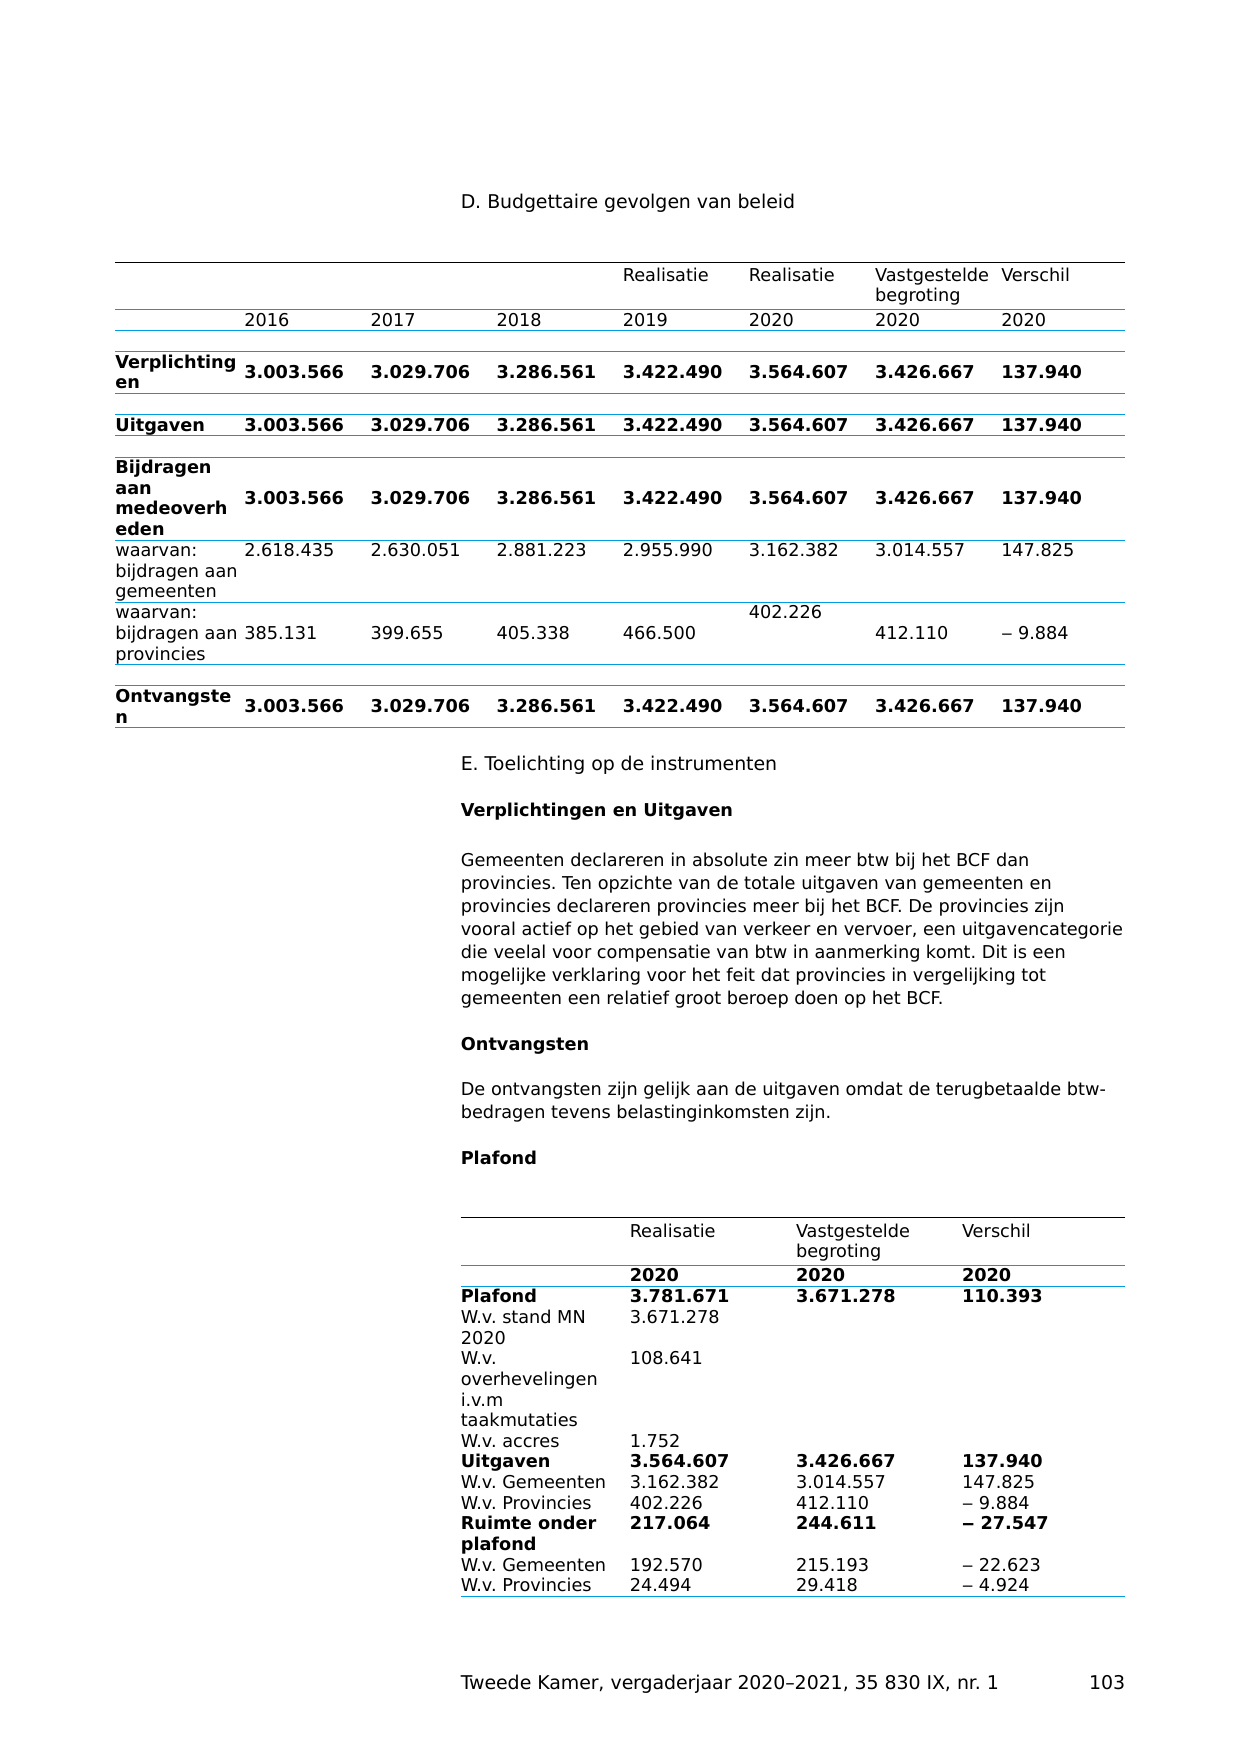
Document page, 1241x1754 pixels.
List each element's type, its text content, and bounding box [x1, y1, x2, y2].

table_cell [368, 263, 493, 309]
table_cell 3.781.671 [627, 1287, 793, 1307]
table_cell [368, 436, 493, 456]
table_cell 3.422.490 [620, 352, 746, 393]
table_cell 24.494 [627, 1575, 793, 1596]
table_cell Realisatie [746, 263, 872, 309]
table_cell [368, 394, 493, 414]
text Plafond [461, 1146, 1125, 1169]
table_cell Verplichtingen [115, 352, 241, 393]
table_cell [494, 331, 620, 351]
table_cell waarvan: bijdragen aan gemeenten [115, 541, 241, 602]
table_cell W.v. stand MN 2020 [461, 1307, 627, 1348]
table_cell 137.940 [998, 415, 1125, 435]
table_cell 244.611 [793, 1513, 959, 1554]
table_cell 3.564.607 [746, 458, 872, 539]
table_cell 399.655 [368, 603, 493, 664]
table_cell W.v. Gemeenten [461, 1555, 627, 1575]
table_cell Vastgestelde begroting [793, 1218, 959, 1265]
table_cell [368, 665, 493, 685]
table_cell 2.881.223 [494, 541, 620, 602]
table_header Tabel 34 Plafond Btw-compensatiefonds (bedragen x € 1.000) [461, 1192, 1125, 1217]
table_cell [494, 665, 620, 685]
table_cell 2016 [241, 310, 367, 330]
table_cell 466.500 [620, 603, 746, 664]
table_cell 3.564.607 [746, 352, 872, 393]
table_cell 2018 [494, 310, 620, 330]
table_cell [998, 665, 1125, 685]
table_cell [241, 665, 367, 685]
table_cell 3.029.706 [368, 415, 493, 435]
table_cell waarvan: bijdragen aan provincies [115, 603, 241, 664]
table_cell 1.752 [627, 1431, 793, 1451]
table_cell [872, 331, 998, 351]
table_cell 3.426.667 [872, 415, 998, 435]
table_cell 108.641 [627, 1348, 793, 1431]
table_cell 3.003.566 [241, 686, 367, 727]
table_cell [872, 394, 998, 414]
text De ontvangsten zijn gelijk aan de uitgaven omdat de terugbetaalde btw-bedragen tevens belastinginkomsten zijn. [461, 1077, 1125, 1123]
table_cell 3.422.490 [620, 458, 746, 539]
table_cell 3.003.566 [241, 458, 367, 539]
table_cell Realisatie [627, 1218, 793, 1265]
table_cell [115, 394, 241, 414]
table_cell [620, 394, 746, 414]
table_cell 3.029.706 [368, 458, 493, 539]
table_cell [494, 263, 620, 309]
table_cell 3.003.566 [241, 352, 367, 393]
table_cell [241, 394, 367, 414]
table_cell W.v. Gemeenten [461, 1472, 627, 1493]
table_cell ‒ 22.623 [959, 1555, 1125, 1575]
table_cell 3.286.561 [494, 415, 620, 435]
table_cell 3.426.667 [793, 1451, 959, 1472]
table_cell [115, 665, 241, 685]
table_cell [115, 310, 241, 330]
table_header Tabel 33 Budgettaire gevolgen van beleidsartikel 6 Btw-compensatiefonds [115, 236, 1125, 261]
table_cell [620, 665, 746, 685]
table_cell 2017 [368, 310, 493, 330]
table_cell Verschil [998, 263, 1125, 309]
table_cell 3.564.607 [746, 415, 872, 435]
table_cell [959, 1431, 1125, 1451]
table_cell 2.955.990 [620, 541, 746, 602]
table_cell [872, 665, 998, 685]
text Ontvangsten [461, 1032, 1125, 1054]
table_cell 402.226 [627, 1493, 793, 1513]
table_cell 2020 [998, 310, 1125, 330]
table_cell 2020 [959, 1266, 1125, 1286]
table_cell 3.029.706 [368, 352, 493, 393]
table_cell 110.393 [959, 1287, 1125, 1307]
table_cell [998, 436, 1125, 456]
table_cell [872, 436, 998, 456]
table_cell Uitgaven [115, 415, 241, 435]
table_cell 405.338 [494, 603, 620, 664]
table_cell [746, 331, 872, 351]
table_cell ‒ 9.884 [959, 1493, 1125, 1513]
table_cell 2020 [746, 310, 872, 330]
table_cell 3.162.382 [746, 541, 872, 602]
table_cell 3.671.278 [627, 1307, 793, 1348]
table_cell [746, 436, 872, 456]
table_cell [115, 436, 241, 456]
table_cell 3.564.607 [627, 1451, 793, 1472]
table_cell W.v. Provincies [461, 1575, 627, 1596]
table_cell 3.029.706 [368, 686, 493, 727]
table_cell [620, 331, 746, 351]
table_cell [241, 331, 367, 351]
table_cell 3.014.557 [793, 1472, 959, 1493]
table_cell Realisatie [620, 263, 746, 309]
table_cell W.v. accres [461, 1431, 627, 1451]
text Gemeenten declareren in absolute zin meer btw bij het BCF dan provincies. Ten opzichte van de totale uitgaven van gemeenten en provincies declareren provincies meer bij het BCF. De provincies zijn vooral actief op het gebied van verkeer en vervoer, een uitgavencategorie die veelal voor compensatie van btw in aanmerking komt. Dit is een mogelijke verklaring voor het feit dat provincies in vergelijking tot gemeenten een relatief groot beroep doen op het BCF. [461, 848, 1125, 1009]
table_cell [115, 331, 241, 351]
table_cell [494, 394, 620, 414]
table_cell 3.286.561 [494, 686, 620, 727]
table_cell [620, 436, 746, 456]
table_cell W.v. overhevelingen i.v.m taakmutaties [461, 1348, 627, 1431]
table_cell 217.064 [627, 1513, 793, 1554]
table_cell Ruimte onder plafond [461, 1513, 627, 1554]
table_cell 412.110 [872, 603, 998, 664]
table_cell Plafond [461, 1287, 627, 1307]
table_cell [494, 436, 620, 456]
table_cell ‒ 27.547 [959, 1513, 1125, 1554]
table_cell Vastgestelde begroting [872, 263, 998, 309]
table_cell [793, 1307, 959, 1348]
table_cell 192.570 [627, 1555, 793, 1575]
table_cell 3.564.607 [746, 686, 872, 727]
table_cell Verschil [959, 1218, 1125, 1265]
table_cell 3.426.667 [872, 686, 998, 727]
table_cell [461, 1218, 627, 1265]
table_cell 137.940 [959, 1451, 1125, 1472]
table_cell 3.003.566 [241, 415, 367, 435]
table_cell 2.630.051 [368, 541, 493, 602]
table_cell Uitgaven [461, 1451, 627, 1472]
table_cell 2020 [872, 310, 998, 330]
table_cell 2020 [793, 1266, 959, 1286]
table_cell 3.426.667 [872, 458, 998, 539]
table_cell 137.940 [998, 458, 1125, 539]
table_cell [793, 1348, 959, 1431]
table_cell 3.014.557 [872, 541, 998, 602]
table_cell 147.825 [959, 1472, 1125, 1493]
table_cell ‒ 4.924 [959, 1575, 1125, 1596]
table_cell [746, 394, 872, 414]
table_cell W.v. Provincies [461, 1493, 627, 1513]
table_cell 3.162.382 [627, 1472, 793, 1493]
title E. Toelichting op de instrumenten [461, 753, 1125, 775]
title D. Budgettaire gevolgen van beleid [461, 191, 1125, 213]
table_cell 215.193 [793, 1555, 959, 1575]
table_cell 3.422.490 [620, 415, 746, 435]
table_cell 385.131 [241, 603, 367, 664]
table_cell 3.286.561 [494, 352, 620, 393]
table_cell Ontvangsten [115, 686, 241, 727]
table_cell 402.226 [746, 603, 872, 664]
table_cell 412.110 [793, 1493, 959, 1513]
table_cell 3.426.667 [872, 352, 998, 393]
table_cell [241, 263, 367, 309]
table_cell [461, 1266, 627, 1286]
table_cell [368, 331, 493, 351]
table_cell Bijdragen aan medeoverheden [115, 458, 241, 539]
text Verplichtingen en Uitgaven [461, 798, 1125, 821]
table_cell [115, 263, 241, 309]
table_cell 3.671.278 [793, 1287, 959, 1307]
table_cell ‒ 9.884 [998, 603, 1125, 664]
table_cell [998, 331, 1125, 351]
table_cell [998, 394, 1125, 414]
table_cell [959, 1348, 1125, 1431]
table_cell 137.940 [998, 352, 1125, 393]
table_cell [746, 665, 872, 685]
table_cell 2020 [627, 1266, 793, 1286]
table_cell 2.618.435 [241, 541, 367, 602]
table_cell [793, 1431, 959, 1451]
table_cell [959, 1307, 1125, 1348]
table_cell 2019 [620, 310, 746, 330]
table_cell 29.418 [793, 1575, 959, 1596]
table_cell 137.940 [998, 686, 1125, 727]
table_cell 3.422.490 [620, 686, 746, 727]
table_cell 3.286.561 [494, 458, 620, 539]
table_cell [241, 436, 367, 456]
table_cell 147.825 [998, 541, 1125, 602]
